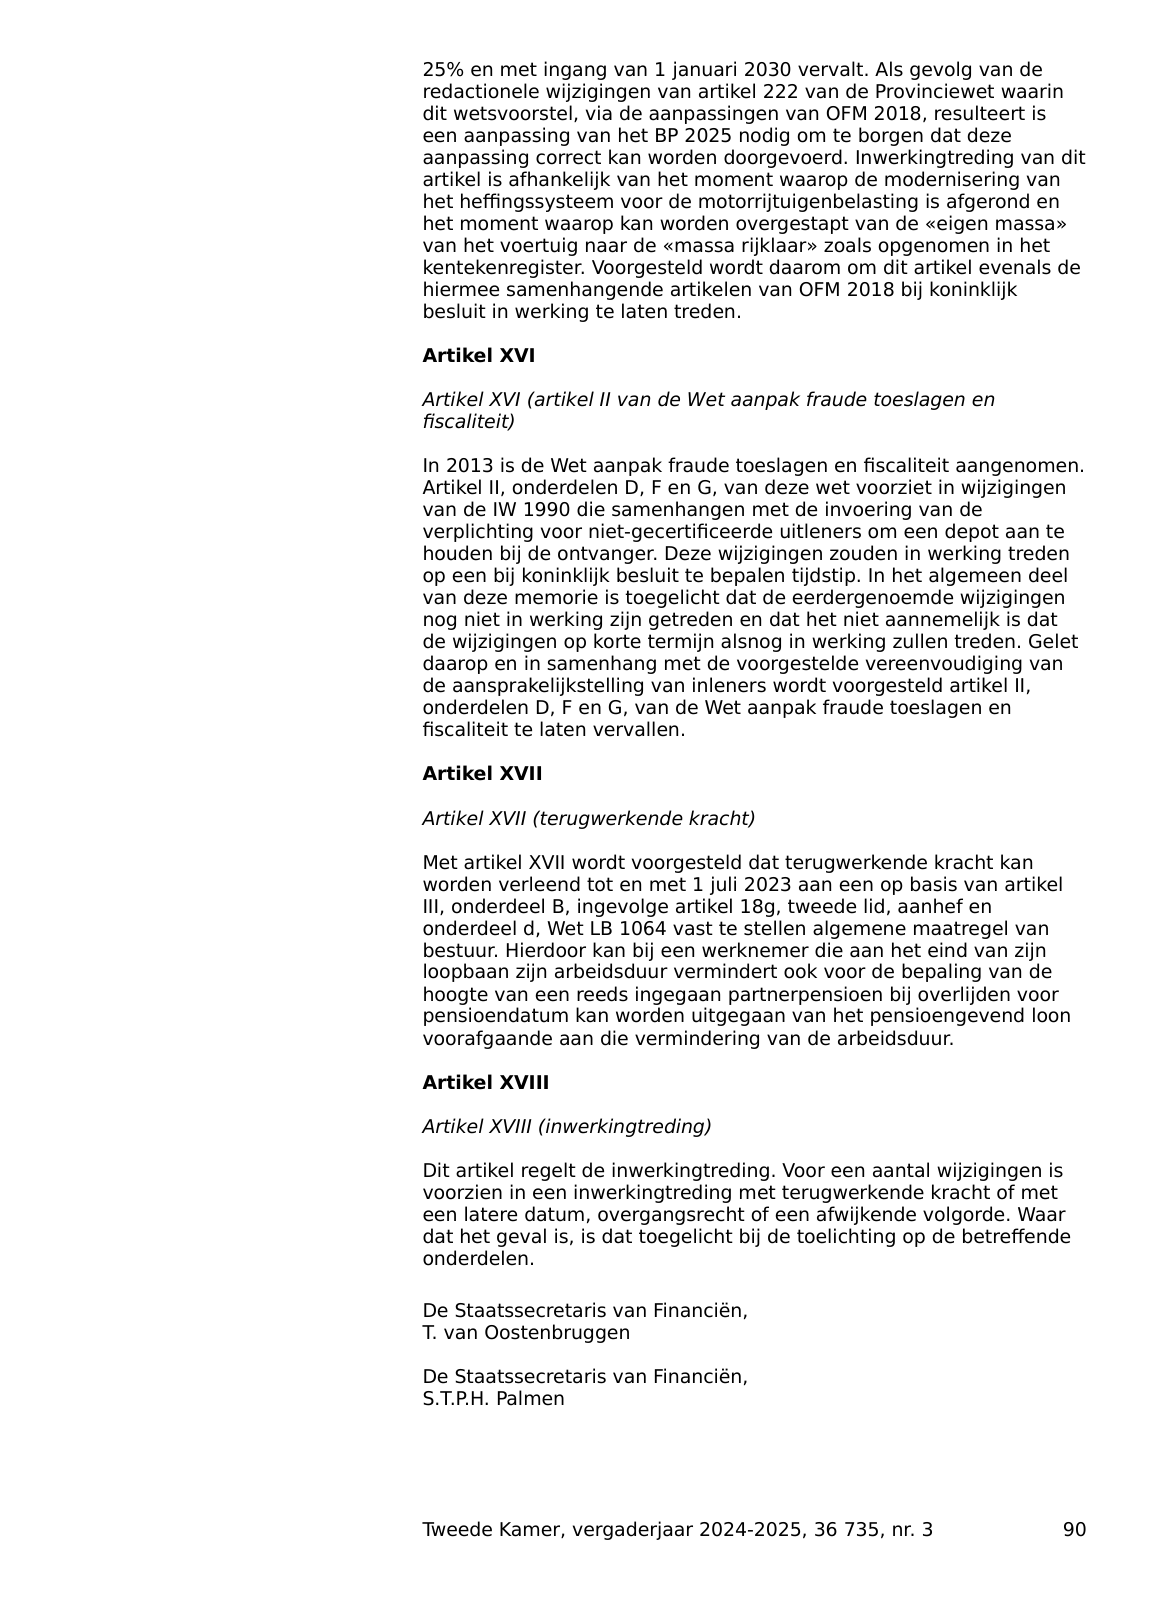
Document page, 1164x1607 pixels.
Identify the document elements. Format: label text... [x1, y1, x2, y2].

text 25% en met ingang van 1 januari 2030 vervalt. Als gevolg van de redactionele wijzigingen van artikel 222 van de Provinciewet waarin dit wetsvoorstel, via de aanpassingen van OFM 2018, resulteert is een aanpassing van het BP 2025 nodig om te borgen dat deze aanpassing correct kan worden doorgevoerd. Inwerkingtreding van dit artikel is afhankelijk van het moment waarop de modernisering van het heffingssysteem voor de motorrijtuigenbelasting is afgerond en het moment waarop kan worden overgestapt van de «eigen massa» van het voertuig naar de «massa rijklaar» zoals opgenomen in het kentekenregister. Voorgesteld wordt daarom om dit artikel evenals de hiermee samenhangende artikelen van OFM 2018 bij koninklijk besluit in werking te laten treden. [422, 59, 1087, 323]
text De Staatssecretaris van Financiën, T. van Oostenbruggen [422, 1300, 1087, 1344]
subtitle Artikel XVI [422, 345, 1087, 367]
subtitle Artikel XVII (terugwerkende kracht) [422, 807, 1087, 829]
text Met artikel XVII wordt voorgesteld dat terugwerkende kracht kan worden verleend tot en met 1 juli 2023 aan een op basis van artikel III, onderdeel B, ingevolge artikel 18g, tweede lid, aanhef en onderdeel d, Wet LB 1064 vast te stellen algemene maatregel van bestuur. Hierdoor kan bij een werknemer die aan het eind van zijn loopbaan zijn arbeidsduur vermindert ook voor de bepaling van de hoogte van een reeds ingegaan partnerpensioen bij overlijden voor pensioendatum kan worden uitgegaan van het pensioengevend loon voorafgaande aan die vermindering van de arbeidsduur. [422, 852, 1087, 1049]
subtitle Artikel XVIII [422, 1072, 1087, 1093]
text Dit artikel regelt de inwerkingtreding. Voor een aantal wijzigingen is voorzien in een inwerkingtreding met terugwerkende kracht of met een latere datum, overgangsrecht of een afwijkende volgorde. Waar dat het geval is, is dat toegelicht bij de toelichting op de betreffende onderdelen. [422, 1160, 1087, 1270]
subtitle Artikel XVI (artikel II van de Wet aanpak fraude toeslagen en fiscaliteit) [422, 389, 1087, 433]
text In 2013 is de Wet aanpak fraude toeslagen en fiscaliteit aangenomen. Artikel II, onderdelen D, F en G, van deze wet voorziet in wijzigingen van de IW 1990 die samenhangen met de invoering van de verplichting voor niet-gecertificeerde uitleners om een depot aan te houden bij de ontvanger. Deze wijzigingen zouden in werking treden op een bij koninklijk besluit te bepalen tijdstip. In het algemeen deel van deze memorie is toegelicht dat de eerdergenoemde wijzigingen nog niet in werking zijn getreden en dat het niet aannemelijk is dat de wijzigingen op korte termijn alsnog in werking zullen treden. Gelet daarop en in samenhang met de voorgestelde vereenvoudiging van de aansprakelijkstelling van inleners wordt voorgesteld artikel II, onderdelen D, F en G, van de Wet aanpak fraude toeslagen en fiscaliteit te laten vervallen. [422, 455, 1087, 741]
text De Staatssecretaris van Financiën, S.T.P.H. Palmen [422, 1366, 1087, 1410]
subtitle Artikel XVII [422, 763, 1087, 785]
subtitle Artikel XVIII (inwerkingtreding) [422, 1116, 1087, 1138]
